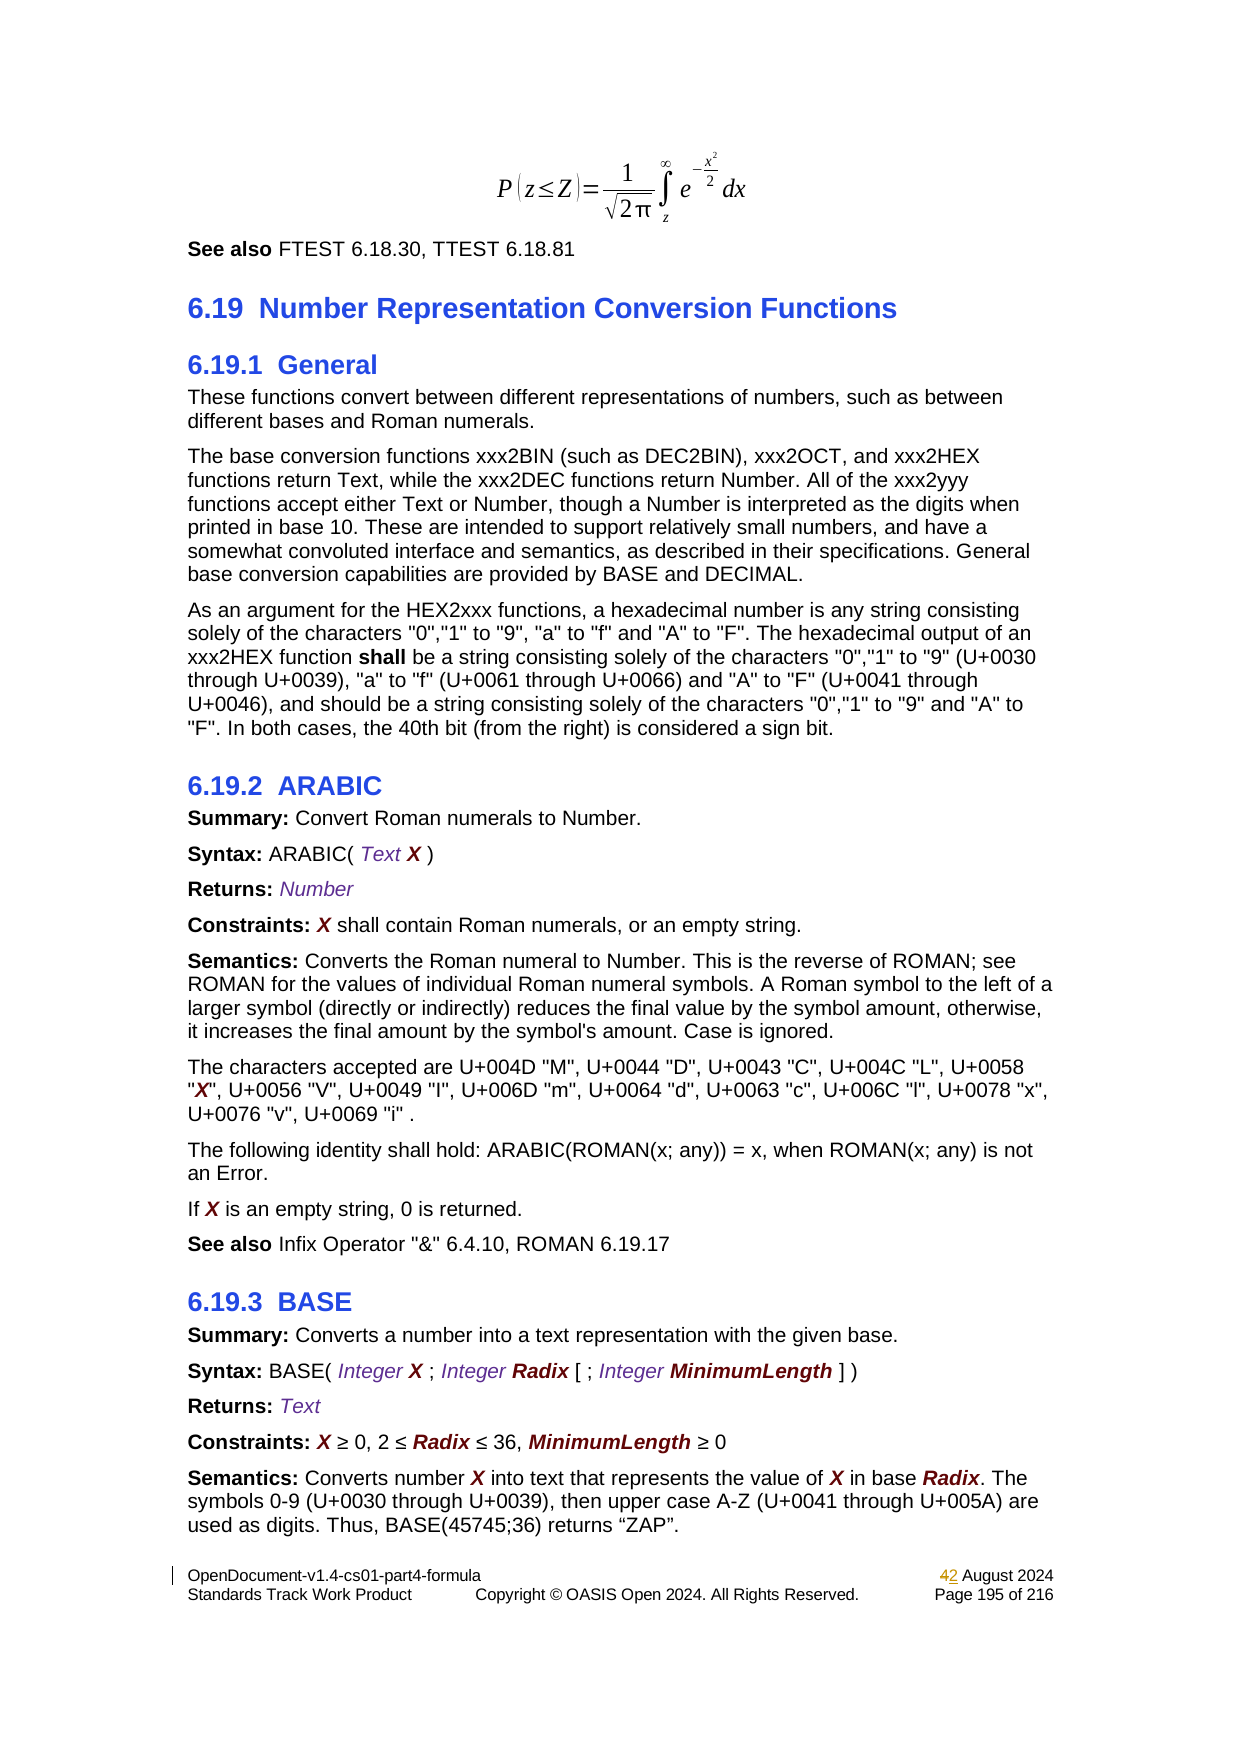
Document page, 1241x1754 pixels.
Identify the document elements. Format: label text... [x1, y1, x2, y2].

subtitle Number Representation Conversion Functions [187, 292, 1053, 325]
text Constraints: X shall contain Roman numerals, or an empty string. [187, 913, 1053, 937]
text Summary: Converts a number into a text representation with the given base. [187, 1323, 1053, 1347]
text Semantics: Converts number X into text that represents the value of X in base Radix. The symbols 0-9 (U+0030 through U+0039), then upper case A-Z (U+0041 through U+005A) are used as digits. Thus, BASE(45745;36) returns “ZAP”. [187, 1466, 1053, 1537]
text These functions convert between different representations of numbers, such as between different bases and Roman numerals. [187, 386, 1053, 433]
text Returns: Number [187, 878, 1053, 901]
subtitle General [187, 350, 1053, 380]
subtitle ARABIC [187, 771, 1053, 801]
text The characters accepted are U+004D "M", U+0044 "D", U+0043 "C", U+004C "L", U+0058 "X", U+0056 "V", U+0049 "I", U+006D "m", U+0064 "d", U+0063 "c", U+006C "l", U+0078 "x", U+0076 "v", U+0069 "i" . [187, 1055, 1053, 1126]
text The base conversion functions xxx2BIN (such as DEC2BIN), xxx2OCT, and xxx2HEX functions return Text, while the xxx2DEC functions return Number. All of the xxx2yyy functions accept either Text or Number, though a Number is interpreted as the digits when printed in base 10. These are intended to support relatively small numbers, and have a somewhat convoluted interface and semantics, as described in their specifications. General base conversion capabilities are provided by BASE and DECIMAL. [187, 445, 1053, 586]
text Semantics: Converts the Roman numeral to Number. This is the reverse of ROMAN; see ROMAN for the values of individual Roman numeral symbols. A Roman symbol to the left of a larger symbol (directly or indirectly) reduces the final value by the symbol amount, otherwise, it increases the final amount by the symbol's amount. Case is ignored. [187, 949, 1053, 1043]
text Summary: Convert Roman numerals to Number. [187, 807, 1053, 830]
text Syntax: ARABIC( Text X ) [187, 842, 1053, 866]
text Constraints: X ≥ 0, 2 ≤ Radix ≤ 36, MinimumLength ≥ 0 [187, 1430, 1053, 1454]
text Returns: Text [187, 1395, 1053, 1418]
text As an argument for the HEX2xxx functions, a hexadecimal number is any string consisting solely of the characters "0","1" to "9", "a" to "f" and "A" to "F". The hexadecimal output of an xxx2HEX function shall be a string consisting solely of the characters "0","1" to "9" (U+0030 through U+0039), "a" to "f" (U+0061 through U+0066) and "A" to "F" (U+0041 through U+0046), and should be a string consisting solely of the characters "0","1" to "9" and "A" to "F". In both cases, the 40th bit (from the right) is considered a sign bit. [187, 598, 1053, 739]
text If X is an empty string, 0 is returned. [187, 1197, 1053, 1221]
subtitle BASE [187, 1287, 1053, 1317]
text See also FTEST 6.18.30, TTEST 6.18.81 [187, 238, 1053, 261]
text The following identity shall hold: ARABIC(ROMAN(x; any)) = x, when ROMAN(x; any) is not an Error. [187, 1138, 1053, 1185]
text Syntax: BASE( Integer X ; Integer Radix [ ; Integer MinimumLength ] ) [187, 1359, 1053, 1383]
text See also Infix Operator "&" 6.4.10, ROMAN 6.19.17 [187, 1233, 1053, 1256]
